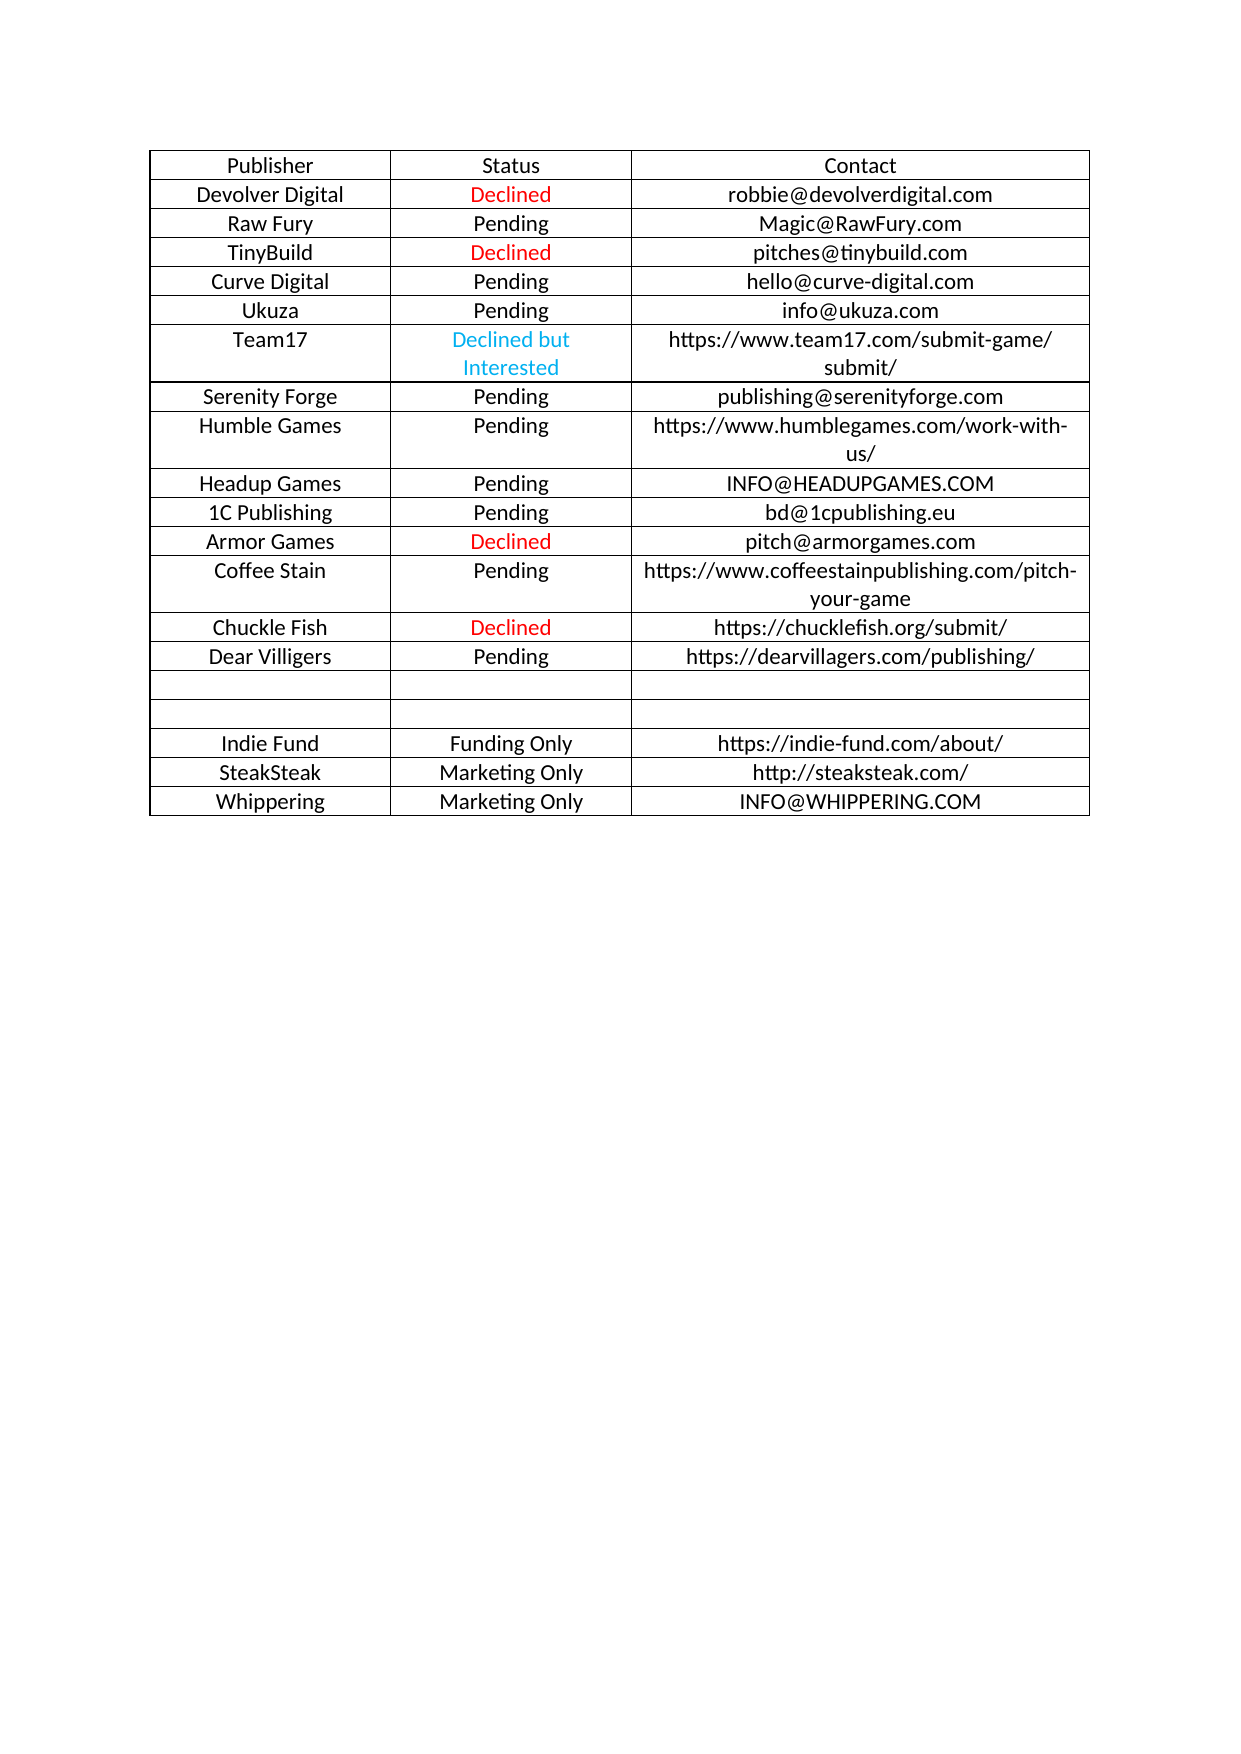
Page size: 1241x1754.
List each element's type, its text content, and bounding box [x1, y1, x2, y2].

table_cell Pending [391, 556, 631, 612]
table_cell Declined [391, 527, 631, 555]
table_cell Pending [391, 498, 631, 526]
table_cell pitch@armorgames.com [632, 527, 1089, 555]
table_cell Pending [391, 209, 631, 237]
table_cell Headup Games [151, 469, 390, 497]
table_cell Serenity Forge [151, 383, 390, 411]
table_cell Declined [391, 613, 631, 641]
table_cell INFO@HEADUPGAMES.COM [632, 469, 1089, 497]
table_cell INFO@WHIPPERING.COM [632, 787, 1089, 815]
table_header Contact [632, 151, 1089, 179]
table_cell https://www.team17.com/submit-game/submit/ [632, 325, 1089, 381]
table_cell Pending [391, 412, 631, 468]
table_cell 1C Publishing [151, 498, 390, 526]
table_cell hello@curve-digital.com [632, 267, 1089, 295]
table_header Publisher [151, 151, 390, 179]
table_cell Raw Fury [151, 209, 390, 237]
table_cell publishing@serenityforge.com [632, 383, 1089, 411]
table_cell Declined but Interested [391, 325, 631, 381]
table_cell Coffee Stain [151, 556, 390, 612]
table_cell TinyBuild [151, 238, 390, 266]
table_cell Armor Games [151, 527, 390, 555]
table_cell [632, 671, 1089, 699]
table_cell SteakSteak [151, 758, 390, 786]
table_cell http://steaksteak.com/ [632, 758, 1089, 786]
table_cell https://www.humblegames.com/work-with-us/ [632, 412, 1089, 468]
table_cell [391, 700, 631, 728]
table_cell Pending [391, 383, 631, 411]
table_cell Magic@RawFury.com [632, 209, 1089, 237]
table_cell Humble Games [151, 412, 390, 468]
table_cell [151, 700, 390, 728]
table_cell https://dearvillagers.com/publishing/ [632, 642, 1089, 670]
table_cell Team17 [151, 325, 390, 381]
table_cell bd@1cpublishing.eu [632, 498, 1089, 526]
table_cell Marketing Only [391, 787, 631, 815]
table_cell robbie@devolverdigital.com [632, 180, 1089, 208]
table_header Status [391, 151, 631, 179]
table_cell https://www.coffeestainpublishing.com/pitch-your-game [632, 556, 1089, 612]
table_cell [391, 671, 631, 699]
table_cell Dear Villigers [151, 642, 390, 670]
table_cell https://indie-fund.com/about/ [632, 729, 1089, 757]
table_cell [632, 700, 1089, 728]
table_cell Ukuza [151, 296, 390, 324]
table_cell Chuckle Fish [151, 613, 390, 641]
table_cell Indie Fund [151, 729, 390, 757]
table_cell https://chucklefish.org/submit/ [632, 613, 1089, 641]
table_cell [151, 671, 390, 699]
table_cell Whippering [151, 787, 390, 815]
table_cell Funding Only [391, 729, 631, 757]
table_cell Declined [391, 238, 631, 266]
table_cell info@ukuza.com [632, 296, 1089, 324]
table_cell Declined [391, 180, 631, 208]
table_cell Devolver Digital [151, 180, 390, 208]
table_cell Pending [391, 267, 631, 295]
table_cell Marketing Only [391, 758, 631, 786]
table_cell Curve Digital [151, 267, 390, 295]
table_cell Pending [391, 642, 631, 670]
table_cell Pending [391, 469, 631, 497]
table_cell pitches@tinybuild.com [632, 238, 1089, 266]
table_cell Pending [391, 296, 631, 324]
